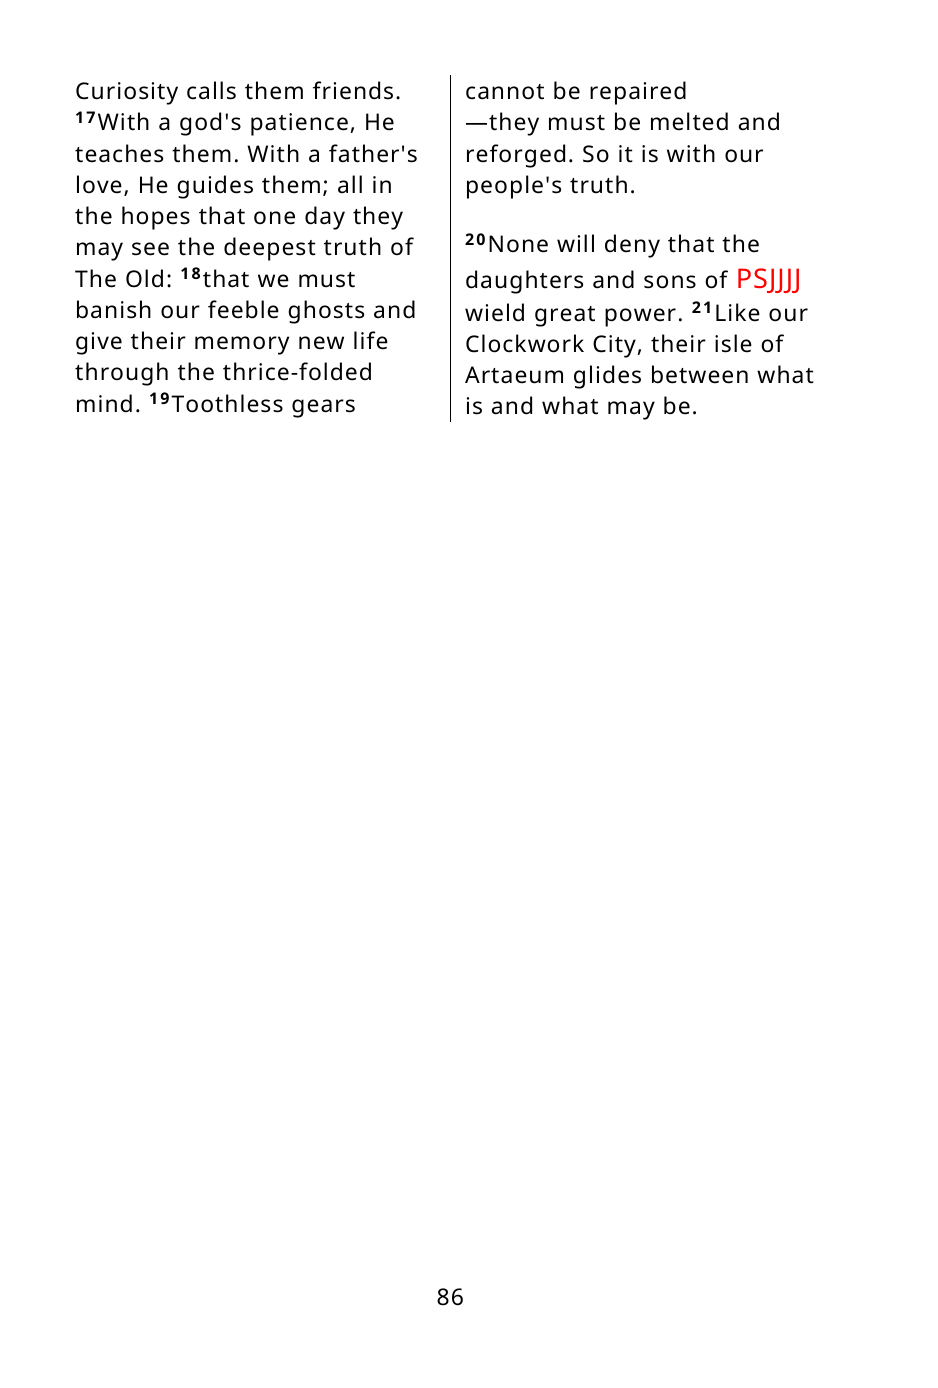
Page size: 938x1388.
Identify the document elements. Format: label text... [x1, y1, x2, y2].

text cannot be repaired —they must be melted and reforged. So it is with our people's truth. [465, 75, 825, 200]
text Curiosity calls them friends. 17With a god's patience, He teaches them. With a father's love, He guides them; all in the hopes that one day they may see the deepest truth of The Old: 18that we must banish our feeble ghosts and give their memory new life through the thrice-folded mind. 19Toothless gears [75, 75, 435, 419]
text 20None will deny that the daughters and sons of PSJJJJ wield great power. 21Like our Clockwork City, their isle of Artaeum glides between what is and what may be. [465, 228, 825, 422]
